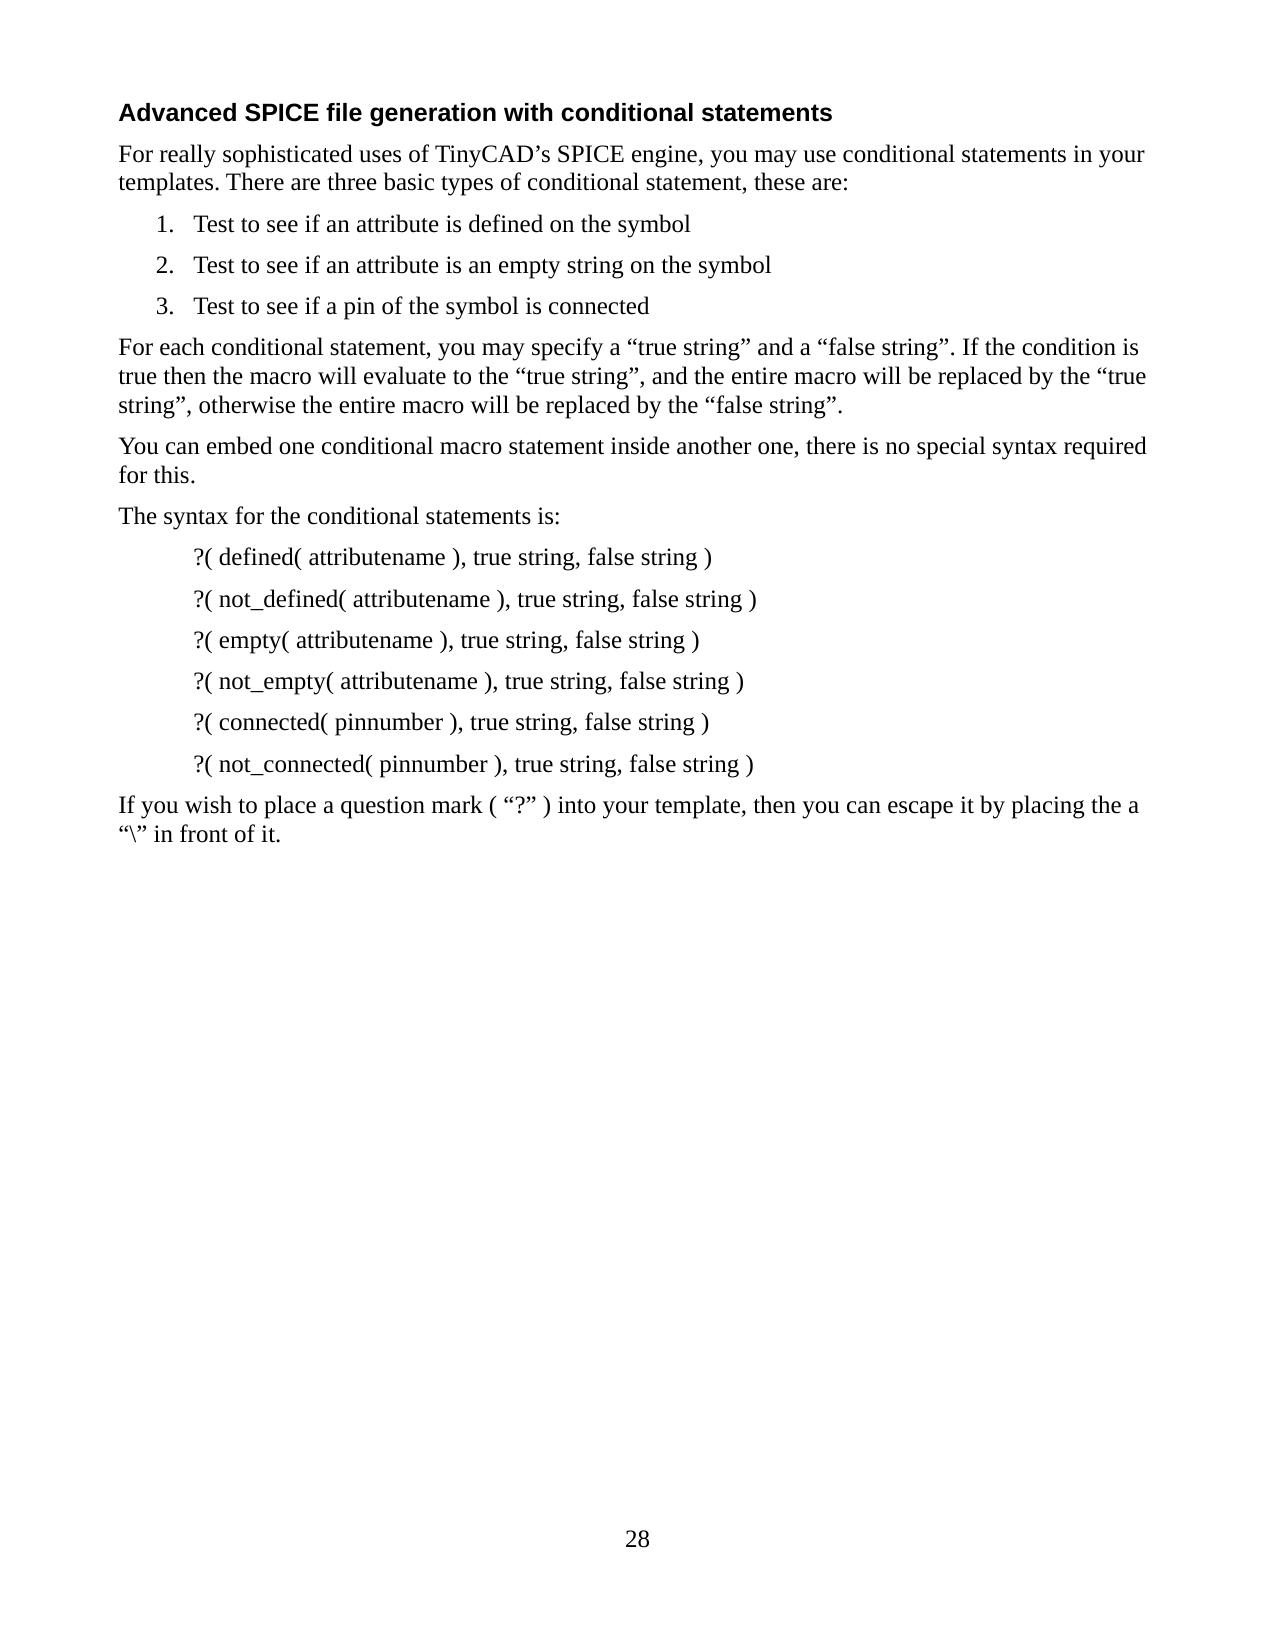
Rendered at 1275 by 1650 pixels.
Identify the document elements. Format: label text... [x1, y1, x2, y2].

text ?( not_empty( attributename ), true string, false string ) [193, 666, 1157, 695]
text If you wish to place a question mark ( “?” ) into your template, then you can escape it by placing the a “\” in front of it. [118, 790, 1157, 847]
text ?( empty( attributename ), true string, false string ) [193, 625, 1157, 654]
text For each conditional statement, you may specify a “true string” and a “false string”. If the condition is true then the macro will evaluate to the “true string”, and the entire macro will be replaced by the “true string”, otherwise the entire macro will be replaced by the “false string”. [118, 332, 1157, 419]
text For really sophisticated uses of TinyCAD’s SPICE engine, you may use conditional statements in your templates. There are three basic types of conditional statement, these are: [118, 139, 1157, 196]
text ?( defined( attributename ), true string, false string ) [193, 542, 1157, 571]
list Test to see if an attribute is defined on the symbol [156, 209, 1157, 237]
text ?( not_defined( attributename ), true string, false string ) [193, 584, 1157, 612]
text The syntax for the conditional statements is: [118, 501, 1157, 530]
text You can embed one conditional macro statement inside another one, there is no special syntax required for this. [118, 431, 1157, 489]
list Test to see if an attribute is an empty string on the symbol [156, 250, 1157, 279]
text ?( connected( pinnumber ), true string, false string ) [193, 707, 1157, 736]
list Test to see if a pin of the symbol is connected [156, 291, 1157, 320]
text Advanced SPICE file generation with conditional statements [118, 97, 1157, 126]
text ?( not_connected( pinnumber ), true string, false string ) [193, 749, 1157, 777]
